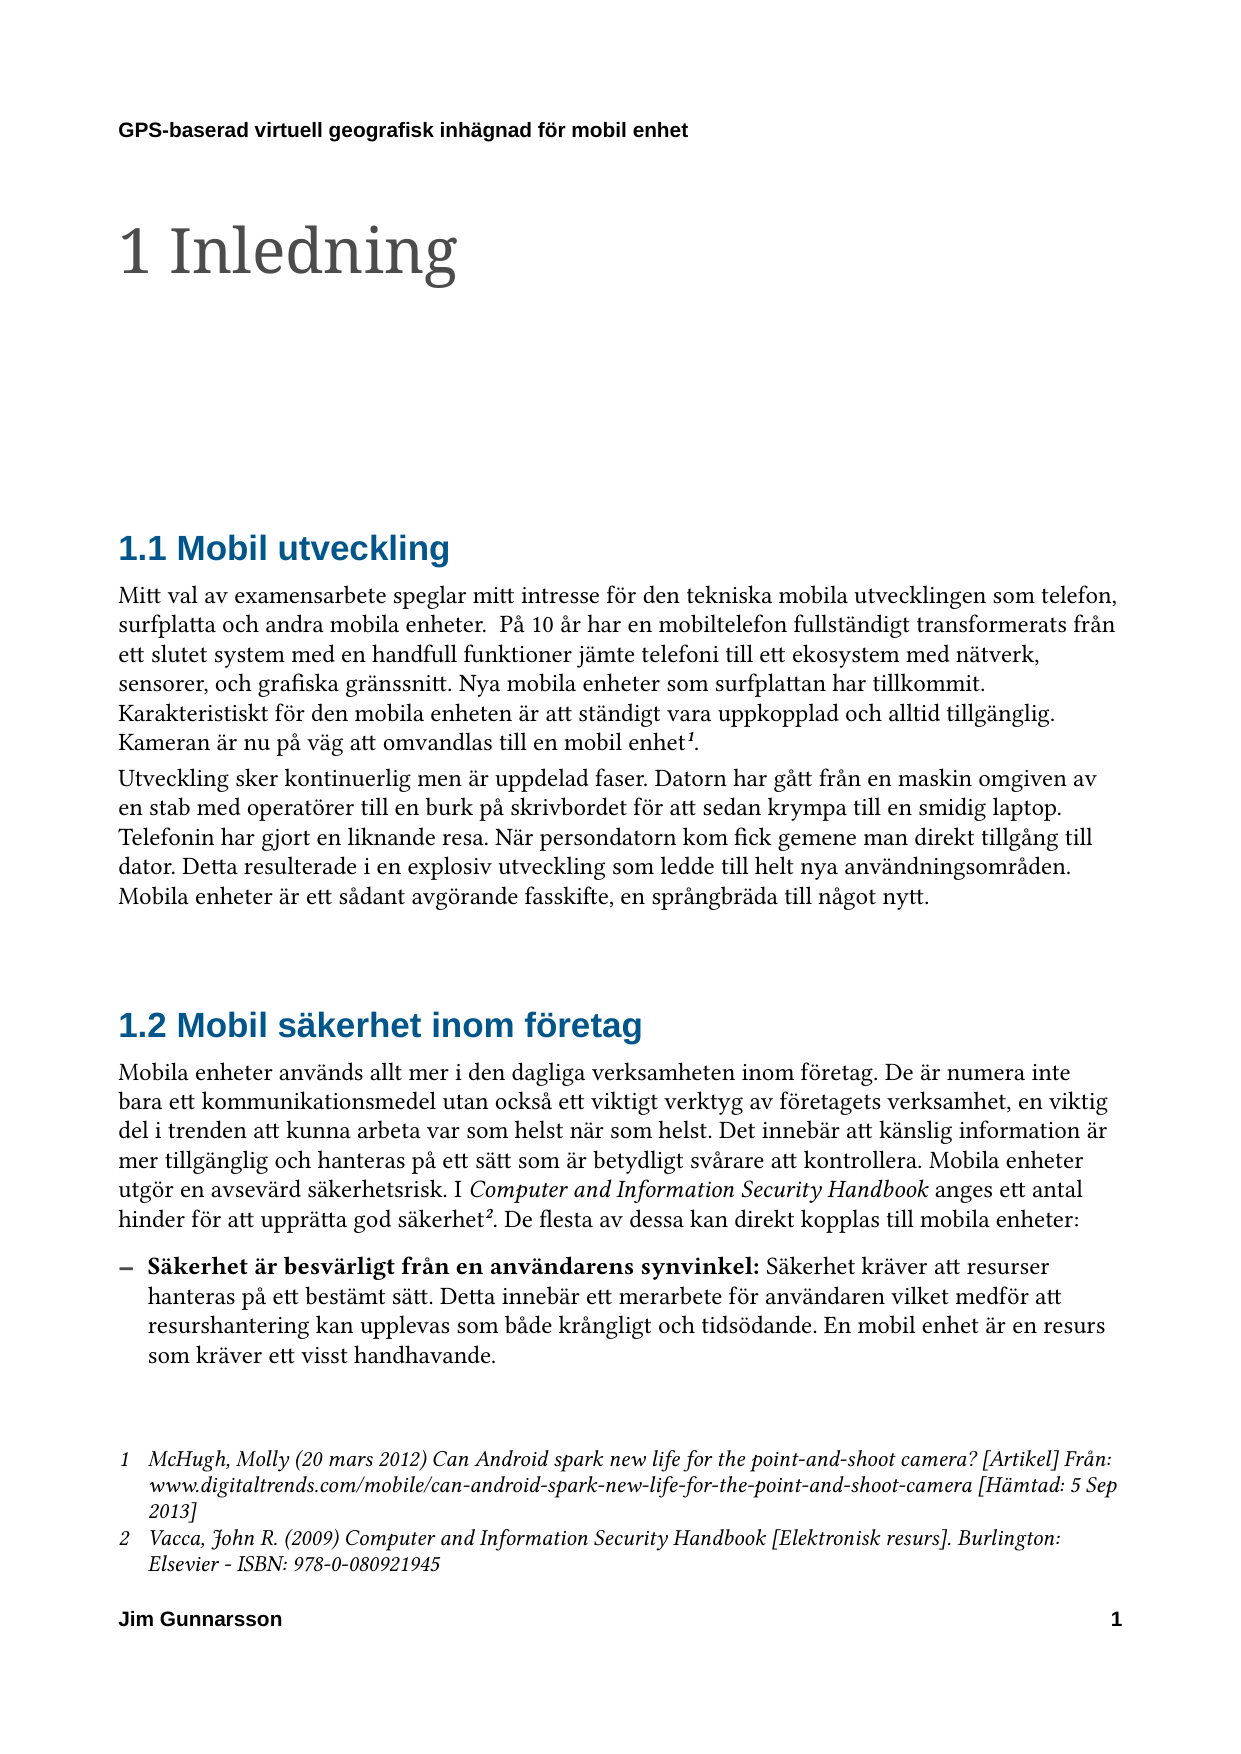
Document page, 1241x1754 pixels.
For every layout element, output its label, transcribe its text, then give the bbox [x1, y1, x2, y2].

text Vacca, John R. (2009) Computer and Information Security Handbook [Elektronisk resurs]. Burlington: Elsevier - ISBN: 978-0-080921945 [118, 1524, 1122, 1577]
text Mobila enheter används allt mer i den dagliga verksamheten inom företag. De är numera inte bara ett kommunikationsmedel utan också ett viktigt verktyg av företagets verksamhet, en viktig del i trenden att kunna arbeta var som helst när som helst. Det innebär att känslig information är mer tillgänglig och hanteras på ett sätt som är betydligt svårare att kontrollera. Mobila enheter utgör en avsevärd säkerhetsrisk. I Computer and Information Security Handbook anges ett antal hinder för att upprätta god säkerhet. De flesta av dessa kan direkt kopplas till mobila enheter: [118, 1056, 1122, 1233]
text Utveckling sker kontinuerlig men är uppdelad faser. Datorn har gått från en maskin omgiven av en stab med operatörer till en burk på skrivbordet för att sedan krympa till en smidig laptop. Telefonin har gjort en liknande resa. När persondatorn kom fick gemene man direkt tillgång till dator. Detta resulterade i en explosiv utveckling som ledde till helt nya användningsområden. Mobila enheter är ett sådant avgörande fasskifte, en språngbräda till något nytt. [118, 763, 1122, 910]
list Säkerhet är besvärligt från en användarens synvinkel: Säkerhet kräver att resurser hanteras på ett bestämt sätt. Detta innebär ett merarbete för användaren vilket medför att resurshantering kan upplevas som både krångligt och tidsödande. En mobil enhet är en resurs som kräver ett visst handhavande. [118, 1251, 1122, 1369]
text McHugh, Molly (20 mars 2012) Can Android spark new life for the point-and-shoot camera? [Artikel] Från: www.digitaltrends.com/mobile/can-android-spark-new-life-for-the-point-and-shoot-camera [Hämtad: 5 Sep 2013] [118, 1446, 1122, 1524]
text Mitt val av examensarbete speglar mitt intresse för den tekniska mobila utvecklingen som telefon, surfplatta och andra mobila enheter. På 10 år har en mobiltelefon fullständigt transformerats från ett slutet system med en handfull funktioner jämte telefoni till ett ekosystem med nätverk, sensorer, och grafiska gränssnitt. Nya mobila enheter som surfplattan har tillkommit. Karakteristiskt för den mobila enheten är att ständigt vara uppkopplad och alltid tillgänglig. Kameran är nu på väg att omvandlas till en mobil enhet. [118, 580, 1122, 757]
subtitle Inledning [118, 207, 1122, 292]
subtitle Mobil säkerhet inom företag [118, 1004, 1122, 1045]
subtitle Mobil utveckling [118, 528, 1122, 568]
